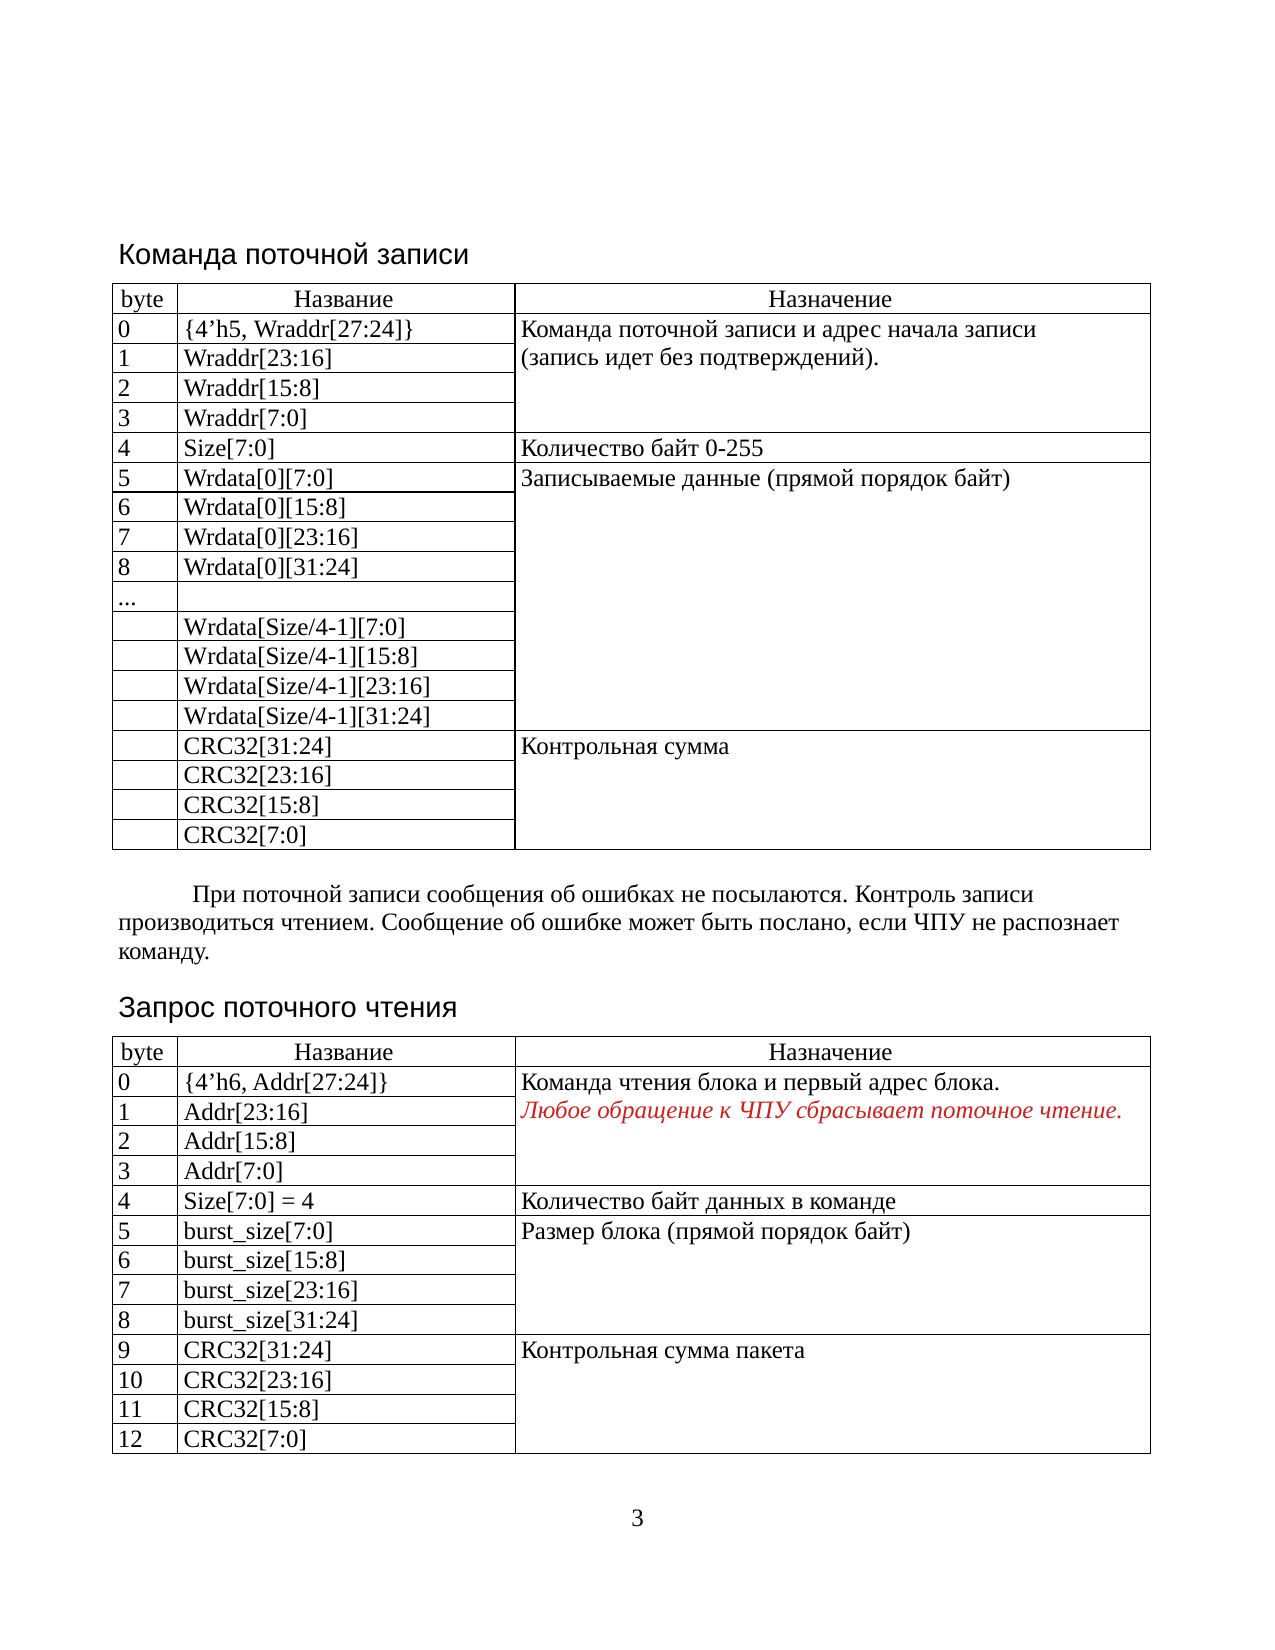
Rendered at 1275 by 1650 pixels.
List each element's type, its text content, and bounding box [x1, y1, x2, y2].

subtitle Запрос поточного чтения [118, 990, 1157, 1023]
table_cell Команда поточной записи и адрес начала записи (запись идет без подтверждений). [516, 314, 1150, 432]
table_cell 1 [113, 344, 177, 372]
table_cell 8 [113, 1305, 177, 1334]
table_cell Wraddr[15:8] [178, 373, 514, 402]
text При поточной записи сообщения об ошибках не посылаются. Контроль записи производиться чтением. Сообщение об ошибке может быть послано, если ЧПУ не распознает команду. [118, 879, 1157, 965]
table_header Назначение [516, 1037, 1150, 1066]
table_cell Wrdata[Size/4-1][15:8] [178, 641, 514, 670]
table_cell Addr[23:16] [178, 1097, 515, 1125]
table_cell Wrdata[Size/4-1][23:16] [178, 671, 514, 700]
table_cell 0 [113, 1067, 177, 1096]
table_cell burst_size[23:16] [178, 1275, 515, 1304]
table_cell Wrdata[0][7:0] [178, 463, 514, 491]
table_cell {4’h5, Wraddr[27:24]} [178, 314, 514, 342]
table_cell 8 [113, 552, 177, 581]
table_header Название [178, 284, 514, 313]
table_cell 1 [113, 1097, 177, 1125]
table_cell [113, 731, 177, 759]
table_cell burst_size[15:8] [178, 1246, 515, 1274]
table_cell CRC32[15:8] [178, 1395, 515, 1423]
table_cell 4 [113, 1186, 177, 1215]
table_cell Контрольная сумма [516, 731, 1150, 849]
table_cell CRC32[7:0] [178, 1424, 515, 1453]
table_cell [178, 582, 514, 611]
table_cell CRC32[15:8] [178, 790, 514, 819]
table_cell Addr[7:0] [178, 1156, 515, 1185]
table_cell Количество байт данных в команде [516, 1186, 1150, 1215]
table_cell {4’h6, Addr[27:24]} [178, 1067, 515, 1096]
table_cell [113, 671, 177, 700]
table_cell 9 [113, 1335, 177, 1364]
table_header Назначение [516, 284, 1150, 313]
table_cell CRC32[23:16] [178, 1365, 515, 1393]
table_cell Wraddr[7:0] [178, 403, 514, 432]
table_cell Количество байт 0-255 [516, 433, 1150, 462]
table_cell 7 [113, 1275, 177, 1304]
table_header Название [178, 1037, 515, 1066]
table_cell 2 [113, 1126, 177, 1155]
table_header byte [113, 1037, 177, 1066]
table_cell 12 [113, 1424, 177, 1453]
table_cell 0 [113, 314, 177, 342]
table_cell 11 [113, 1395, 177, 1423]
table_cell Wrdata[0][31:24] [178, 552, 514, 581]
table_cell burst_size[31:24] [178, 1305, 515, 1334]
table_cell CRC32[31:24] [178, 731, 514, 759]
table_cell ... [113, 582, 177, 611]
table_cell CRC32[7:0] [178, 820, 514, 849]
table_cell Wrdata[Size/4-1][7:0] [178, 612, 514, 640]
table_cell [113, 641, 177, 670]
table_cell Записываемые данные (прямой порядок байт) [516, 463, 1150, 730]
table_cell Wrdata[0][15:8] [178, 493, 514, 521]
table_cell [113, 701, 177, 730]
table_cell 6 [113, 493, 177, 521]
table_cell Wrdata[0][23:16] [178, 522, 514, 551]
table_cell Команда чтения блока и первый адрес блока. Любое обращение к ЧПУ сбрасывает поточное чтение. [516, 1067, 1150, 1185]
table_cell 5 [113, 1216, 177, 1244]
table_cell Size[7:0] = 4 [178, 1186, 515, 1215]
table_cell 5 [113, 463, 177, 491]
table_cell [113, 790, 177, 819]
table_cell burst_size[7:0] [178, 1216, 515, 1244]
table_cell Wrdata[Size/4-1][31:24] [178, 701, 514, 730]
table_cell 2 [113, 373, 177, 402]
table_cell [113, 761, 177, 789]
table_cell Размер блока (прямой порядок байт) [516, 1216, 1150, 1334]
table_cell 10 [113, 1365, 177, 1393]
table_header byte [113, 284, 177, 313]
table_cell 3 [113, 403, 177, 432]
table_cell 7 [113, 522, 177, 551]
table_cell 4 [113, 433, 177, 462]
table_cell Wraddr[23:16] [178, 344, 514, 372]
table_cell Addr[15:8] [178, 1126, 515, 1155]
table_cell Size[7:0] [178, 433, 514, 462]
table_cell CRC32[31:24] [178, 1335, 515, 1364]
table_cell CRC32[23:16] [178, 761, 514, 789]
table_cell 6 [113, 1246, 177, 1274]
subtitle Команда поточной записи [118, 237, 1157, 270]
table_cell [113, 612, 177, 640]
table_cell 3 [113, 1156, 177, 1185]
table_cell [113, 820, 177, 849]
table_cell Контрольная сумма пакета [516, 1335, 1150, 1453]
